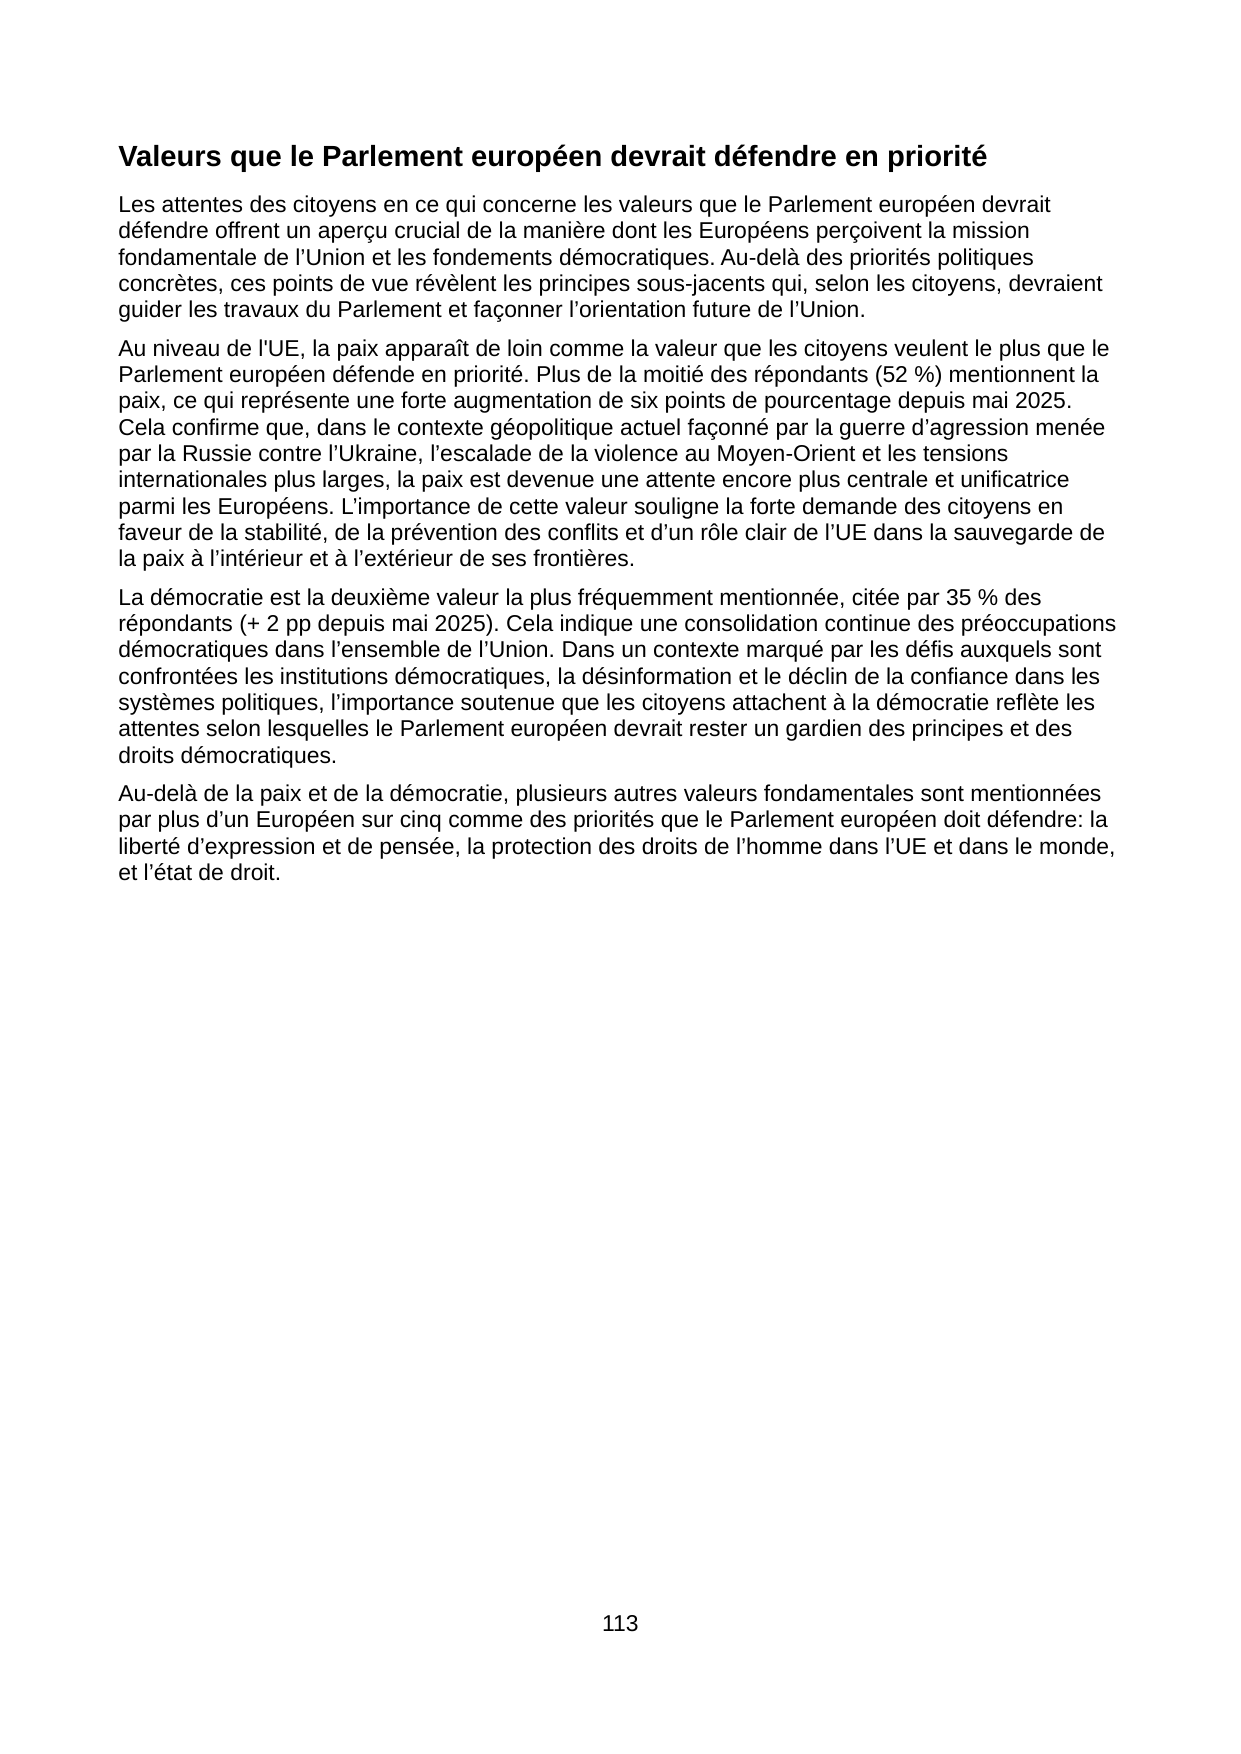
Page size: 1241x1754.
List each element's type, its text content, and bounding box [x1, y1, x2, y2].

subtitle Valeurs que le Parlement européen devrait défendre en priorité [118, 139, 1122, 172]
text Au niveau de l'UE, la paix apparaît de loin comme la valeur que les citoyens veulent le plus que le Parlement européen défende en priorité. Plus de la moitié des répondants (52 %) mentionnent la paix, ce qui représente une forte augmentation de six points de pourcentage depuis mai 2025. Cela confirme que, dans le contexte géopolitique actuel façonné par la guerre d’agression menée par la Russie contre l’Ukraine, l’escalade de la violence au Moyen-Orient et les tensions internationales plus larges, la paix est devenue une attente encore plus centrale et unificatrice parmi les Européens. L’importance de cette valeur souligne la forte demande des citoyens en faveur de la stabilité, de la prévention des conflits et d’un rôle clair de l’UE dans la sauvegarde de la paix à l’intérieur et à l’extérieur de ses frontières. [118, 334, 1122, 572]
text La démocratie est la deuxième valeur la plus fréquemment mentionnée, citée par 35 % des répondants (+ 2 pp depuis mai 2025). Cela indique une consolidation continue des préoccupations démocratiques dans l’ensemble de l’Union. Dans un contexte marqué par les défis auxquels sont confrontées les institutions démocratiques, la désinformation et le déclin de la confiance dans les systèmes politiques, l’importance soutenue que les citoyens attachent à la démocratie reflète les attentes selon lesquelles le Parlement européen devrait rester un gardien des principes et des droits démocratiques. [118, 584, 1122, 768]
text Au-delà de la paix et de la démocratie, plusieurs autres valeurs fondamentales sont mentionnées par plus d’un Européen sur cinq comme des priorités que le Parlement européen doit défendre: la liberté d’expression et de pensée, la protection des droits de l’homme dans l’UE et dans le monde, et l’état de droit. [118, 780, 1122, 885]
text Les attentes des citoyens en ce qui concerne les valeurs que le Parlement européen devrait défendre offrent un aperçu crucial de la manière dont les Européens perçoivent la mission fondamentale de l’Union et les fondements démocratiques. Au-delà des priorités politiques concrètes, ces points de vue révèlent les principes sous-jacents qui, selon les citoyens, devraient guider les travaux du Parlement et façonner l’orientation future de l’Union. [118, 191, 1122, 323]
